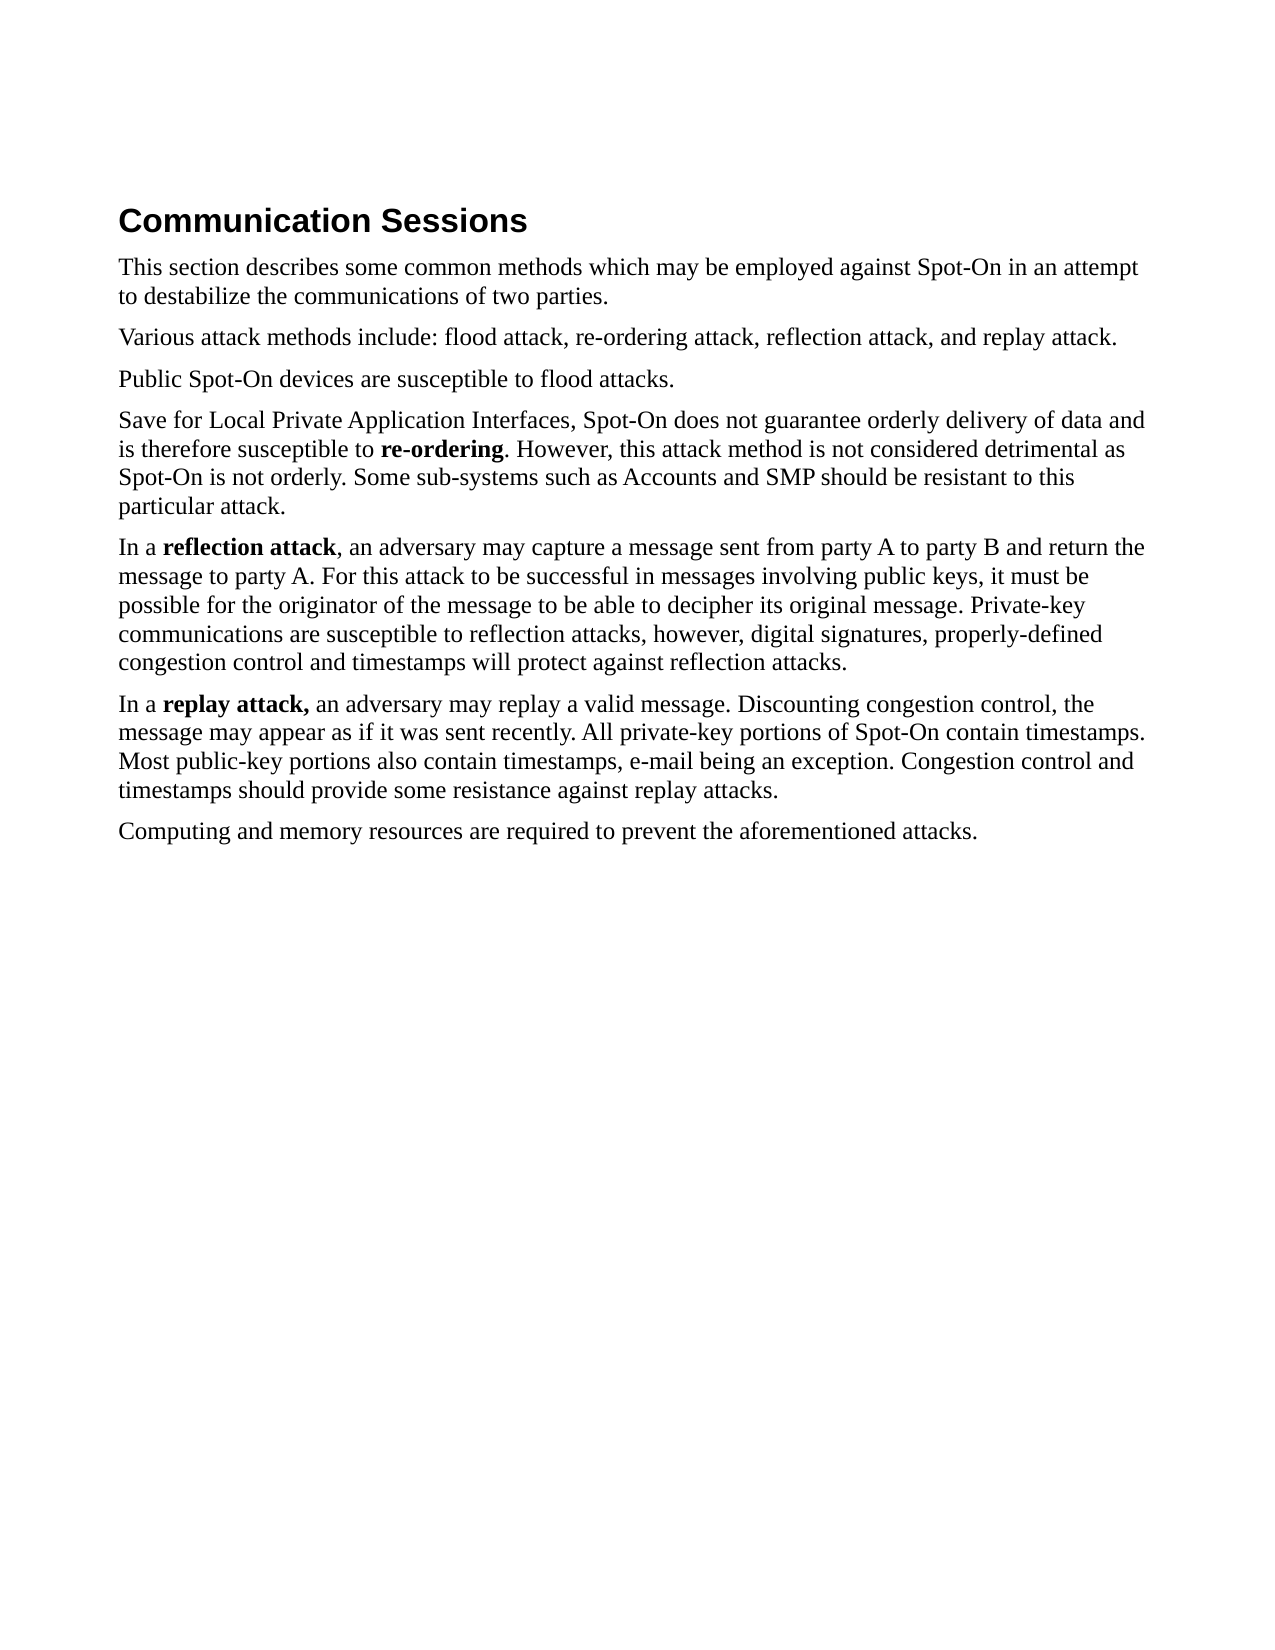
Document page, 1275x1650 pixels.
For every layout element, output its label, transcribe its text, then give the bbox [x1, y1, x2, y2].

text Computing and memory resources are required to prevent the aforementioned attacks. [118, 816, 1157, 845]
text Save for Local Private Application Interfaces, Spot-On does not guarantee orderly delivery of data and is therefore susceptible to re-ordering. However, this attack method is not considered detrimental as Spot-On is not orderly. Some sub-systems such as Accounts and SMP should be resistant to this particular attack. [118, 405, 1157, 520]
text This section describes some common methods which may be employed against Spot-On in an attempt to destabilize the communications of two parties. [118, 252, 1157, 310]
text Public Spot-On devices are susceptible to flood attacks. [118, 364, 1157, 392]
text In a replay attack, an adversary may replay a valid message. Discounting congestion control, the message may appear as if it was sent recently. All private-key portions of Spot-On contain timestamps. Most public-key portions also contain timestamps, e-mail being an exception. Congestion control and timestamps should provide some resistance against replay attacks. [118, 689, 1157, 804]
subtitle Communication Sessions [118, 201, 1157, 240]
text Various attack methods include: flood attack, re-ordering attack, reflection attack, and replay attack. [118, 322, 1157, 351]
text In a reflection attack, an adversary may capture a message sent from party A to party B and return the message to party A. For this attack to be successful in messages involving public keys, it must be possible for the originator of the message to be able to decipher its original message. Private-key communications are susceptible to reflection attacks, however, digital signatures, properly-defined congestion control and timestamps will protect against reflection attacks. [118, 532, 1157, 676]
